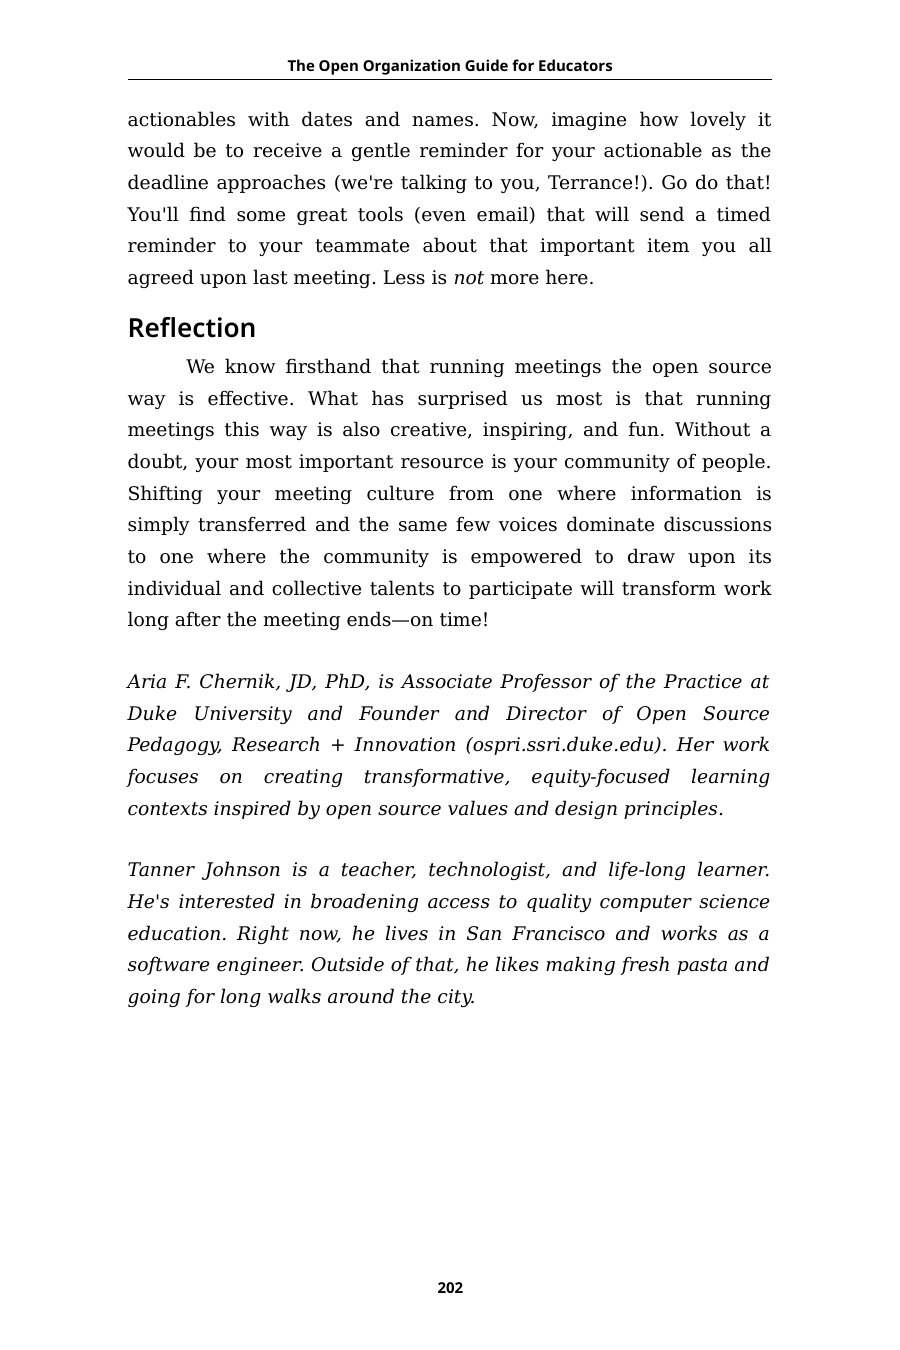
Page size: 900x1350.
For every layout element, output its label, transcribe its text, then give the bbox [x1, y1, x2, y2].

text Tanner Johnson is a teacher, technologist, and life-long learner. He's interested in broadening access to quality computer science education. Right now, he lives in San Francisco and works as a software engineer. Outside of that, he likes making fresh pasta and going for long walks around the city. [127, 859, 772, 1008]
subtitle Reflection [127, 313, 772, 344]
text Aria F. Chernik, JD, PhD, is Associate Professor of the Practice at Duke University and Founder and Director of Open Source Pedagogy, Research + Innovation (ospri.ssri.duke.edu). Her work focuses on creating transformative, equity-focused learning contexts inspired by open source values and design principles. [127, 671, 772, 820]
text actionables with dates and names. Now, imagine how lovely it would be to receive a gentle reminder for your actionable as the deadline approaches (we're talking to you, Terrance!). Go do that! You'll find some great tools (even email) that will send a timed reminder to your teammate about that important item you all agreed upon last meeting. Less is not more here. [127, 109, 772, 289]
text We know firsthand that running meetings the open source way is effective. What has surprised us most is that running meetings this way is also creative, inspiring, and fun. Without a doubt, your most important resource is your community of people. Shifting your meeting culture from one where information is simply transferred and the same few voices dominate discussions to one where the community is empowered to draw upon its individual and collective talents to participate will transform work long after the meeting ends—on time! [127, 356, 772, 631]
